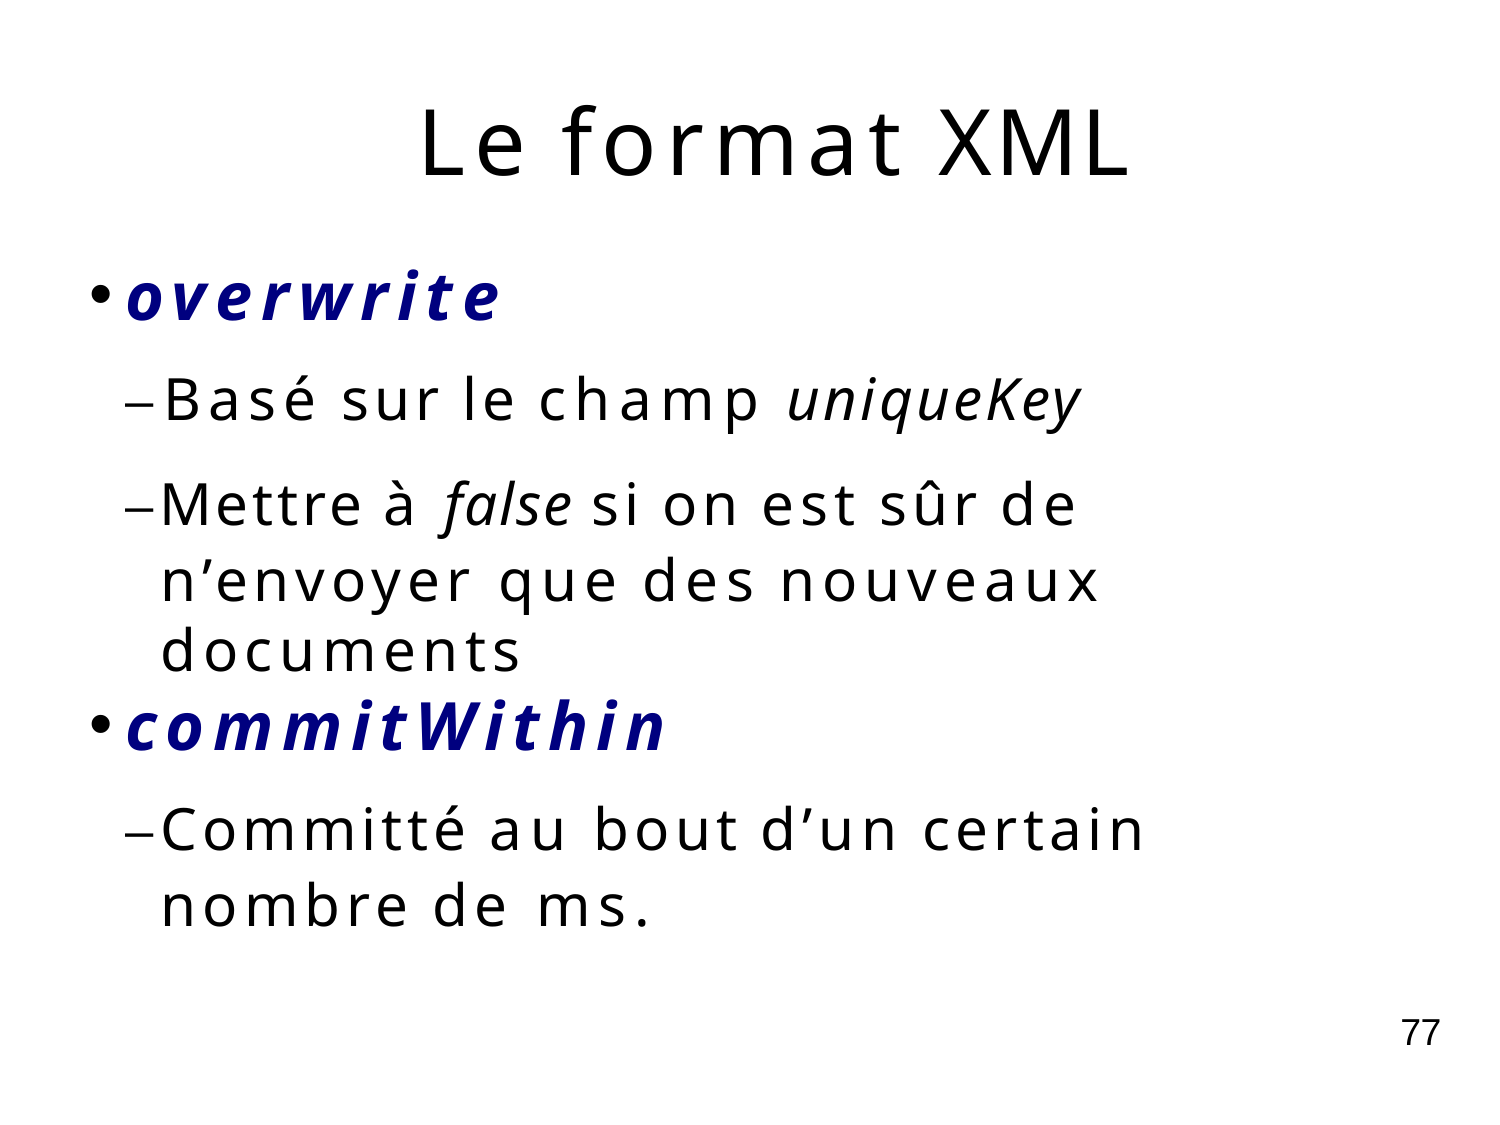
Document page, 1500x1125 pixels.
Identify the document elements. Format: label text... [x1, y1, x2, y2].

title Le format XML [87, 26, 1413, 272]
slide_number 77 [1373, 1009, 1451, 1125]
text_box overwrite –Basé sur le champ uniqueKey –Mettre à false si on est sûr de n’envoyer que des nouveaux documents commitWithin –Committé au bout d’un certain nombre de ms. [87, 251, 1397, 939]
